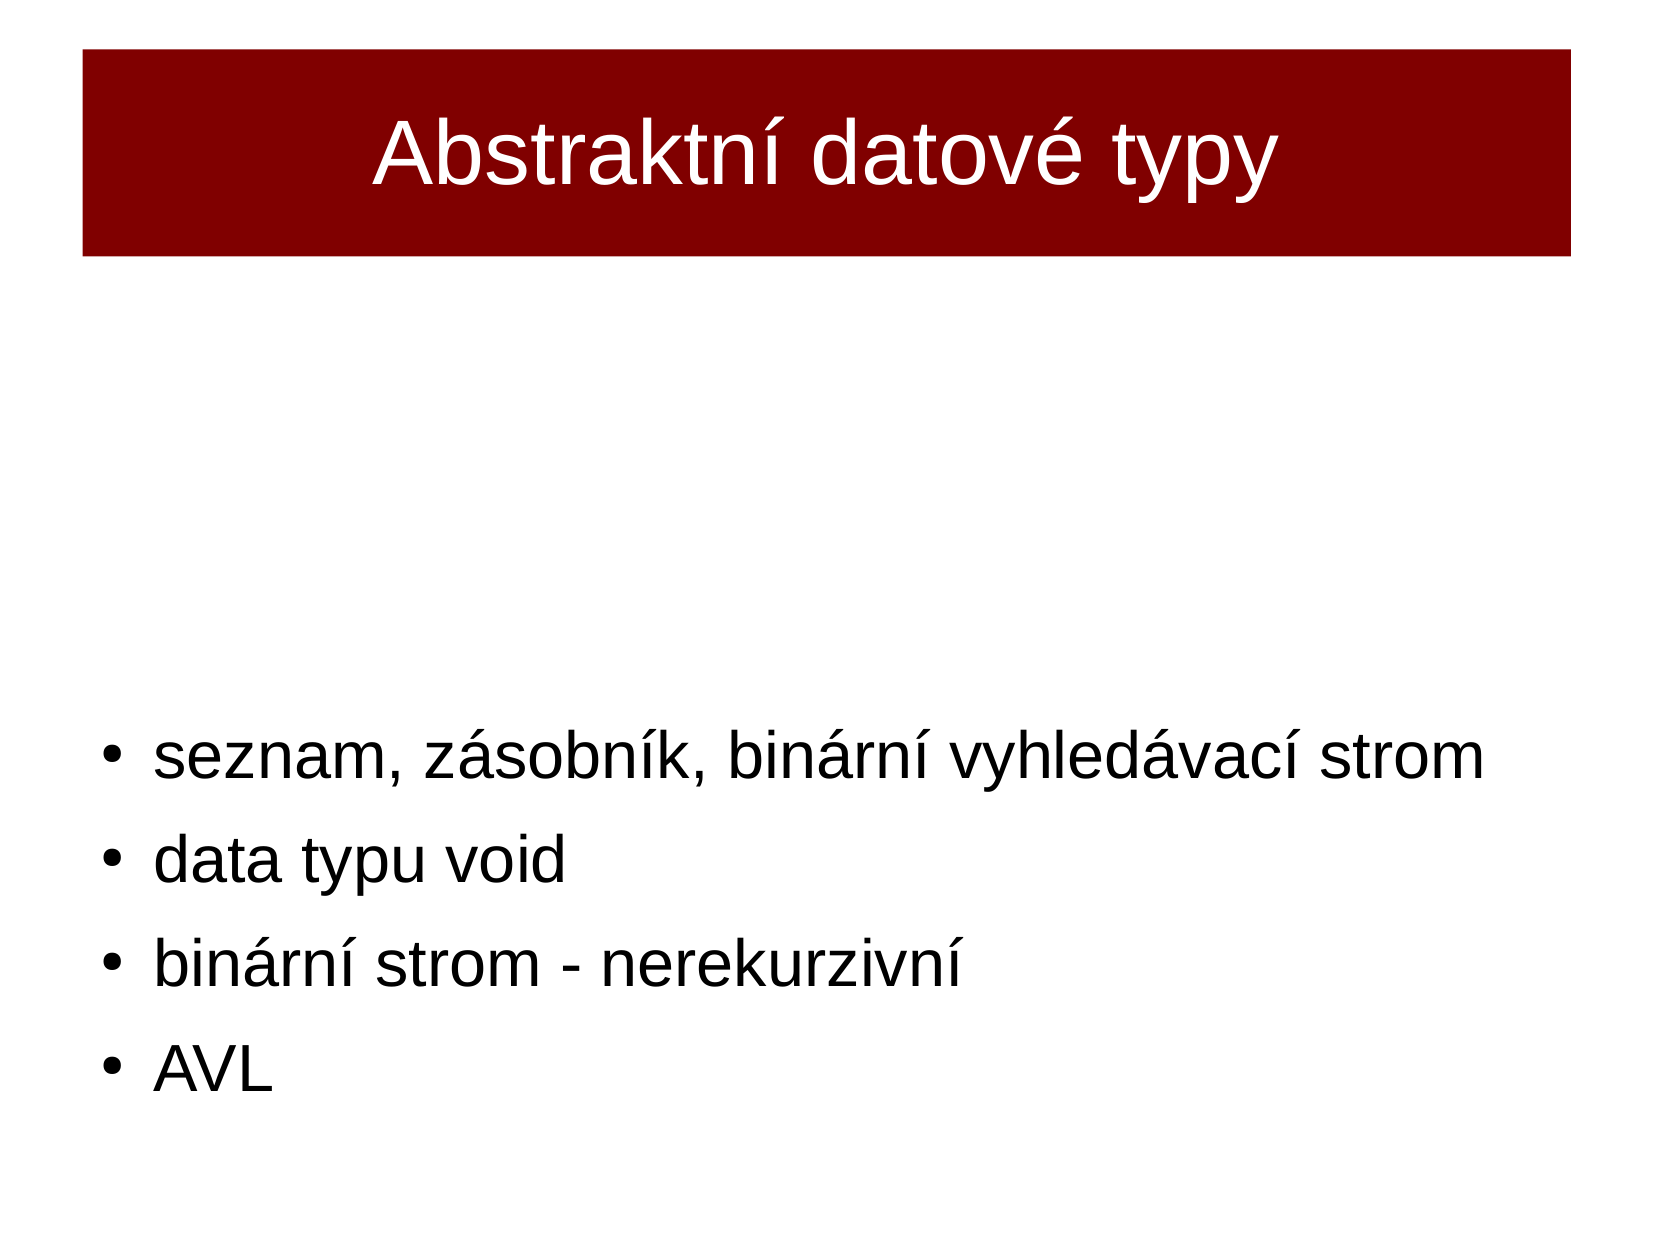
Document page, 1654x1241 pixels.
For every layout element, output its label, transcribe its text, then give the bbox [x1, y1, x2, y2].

title Abstraktní datové typy [82, 49, 1571, 257]
list seznam, zásobník, binární vyhledávací strom data typu void binární strom - nerekurzivní AVL [82, 717, 1571, 1109]
